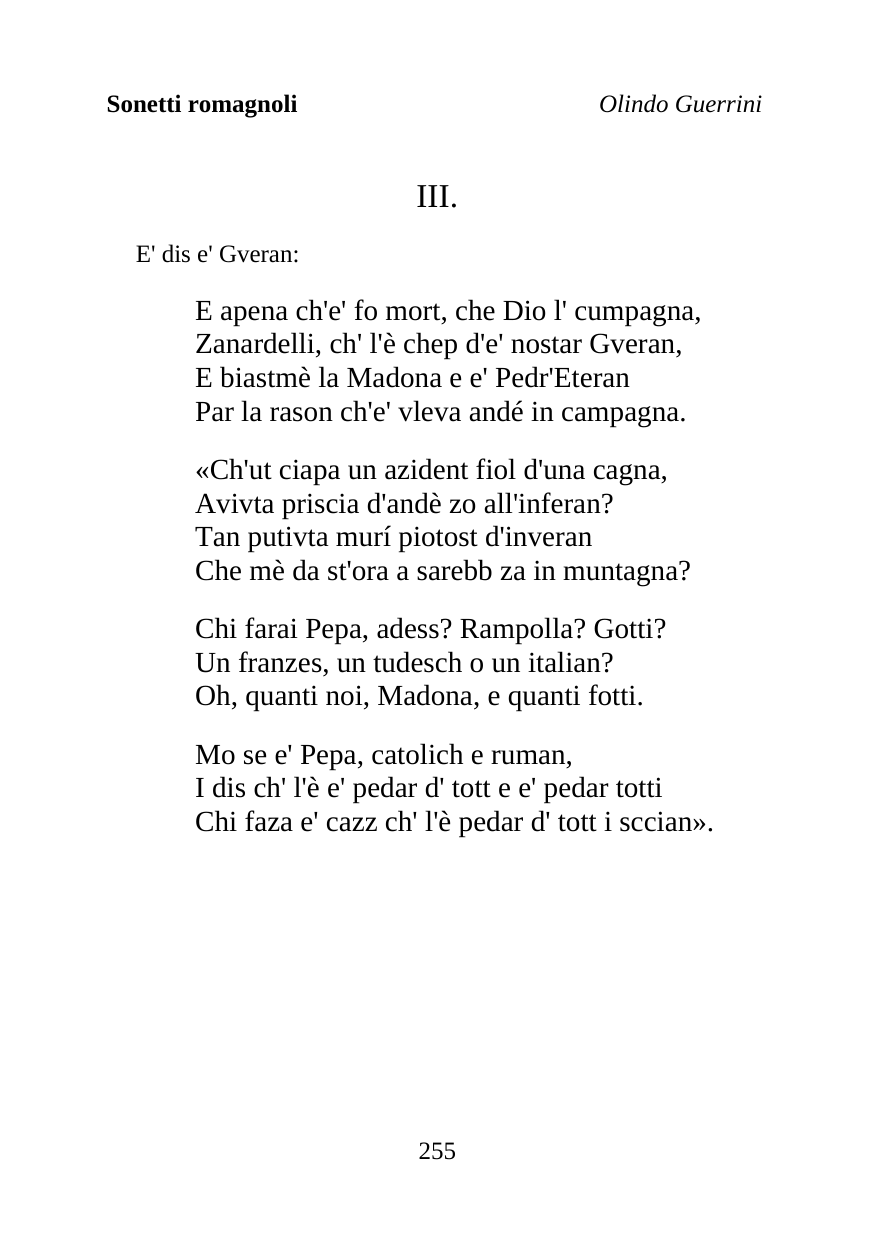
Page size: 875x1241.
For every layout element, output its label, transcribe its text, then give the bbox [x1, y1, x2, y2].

text Mo se e' Pepa, catolich e ruman, I dis ch' l'è e' pedar d' tott e e' pedar totti Chi faza e' cazz ch' l'è pedar d' tott i sccian». [195, 737, 768, 838]
text E' dis e' Gveran: [136, 239, 768, 268]
text Chi farai Pepa, adess? Rampolla? Gotti? Un franzes, un tudesch o un italian? Oh, quanti noi, Madona, e quanti fotti. [195, 611, 768, 712]
subtitle III. [106, 176, 768, 214]
text «Ch'ut ciapa un azident fiol d'una cagna, Avivta priscia d'andè zo all'inferan? Tan putivta murí piotost d'inveran Che mè da st'ora a sarebb za in muntagna? [195, 452, 768, 586]
text E apena ch'e' fo mort, che Dio l' cumpagna, Zanardelli, ch' l'è chep d'e' nostar Gveran, E biastmè la Madona e e' Pedr'Eteran Par la rason ch'e' vleva andé in campagna. [195, 293, 768, 427]
